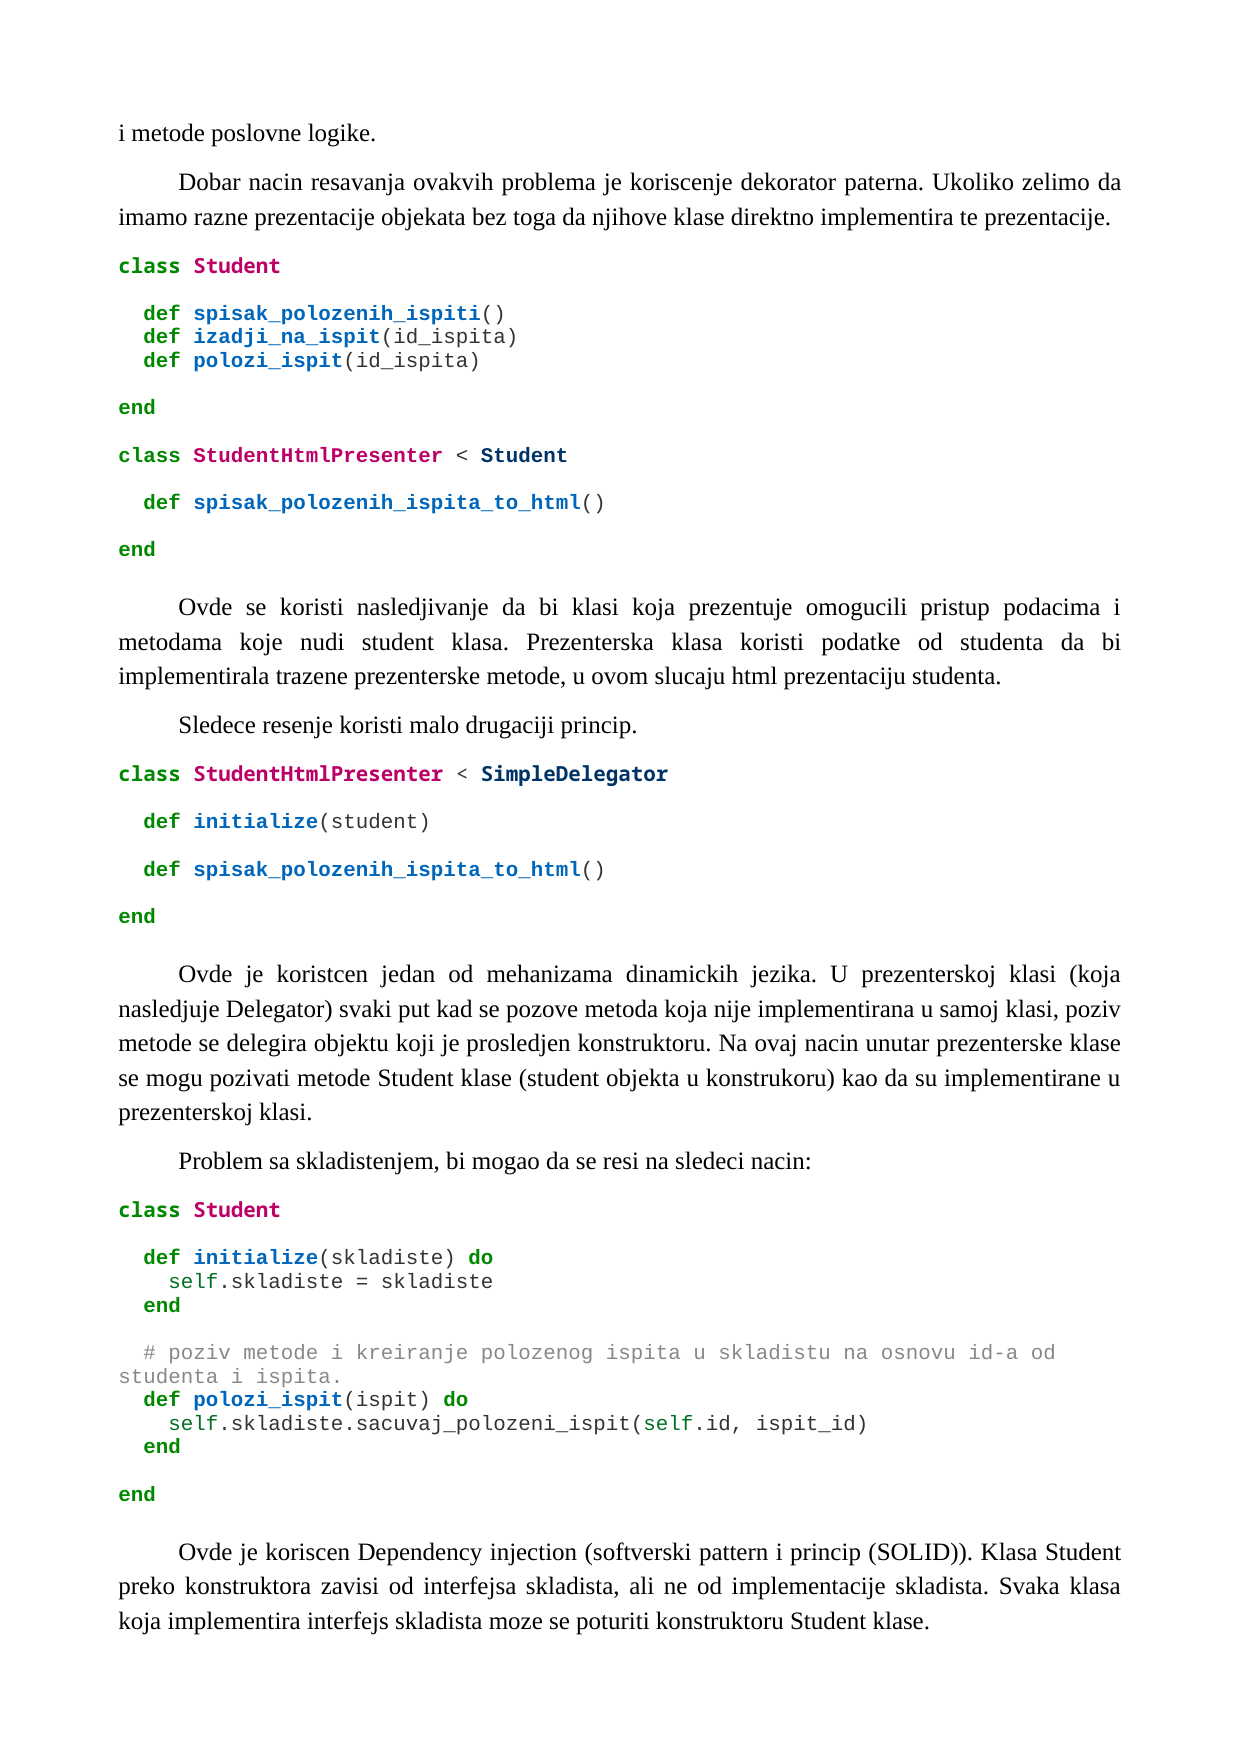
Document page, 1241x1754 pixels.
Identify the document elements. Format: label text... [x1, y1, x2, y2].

text def initialize(skladiste) do [118, 1247, 1122, 1271]
text end [118, 906, 1122, 930]
text def spisak_polozenih_ispita_to_html() [118, 859, 1122, 882]
text class StudentHtmlPresenter < Student [118, 445, 1122, 468]
text end [118, 1484, 1122, 1507]
text Ovde je koristcen jedan od mehanizama dinamickih jezika. U prezenterskoj klasi (koja nasledjuje Delegator) svaki put kad se pozove metoda koja nije implementirana u samoj klasi, poziv metode se delegira objektu koji je prosledjen konstruktoru. Na ovaj nacin unutar prezenterske klase se mogu pozivati metode Student klase (student objekta u konstrukoru) kao da su implementirane u prezenterskoj klasi. [118, 959, 1122, 1126]
text def spisak_polozenih_ispiti() [118, 303, 1122, 326]
text # poziv metode i kreiranje polozenog ispita u skladistu na osnovu id-a od studenta i ispita. [118, 1342, 1122, 1389]
text class StudentHtmlPresenter < SimpleDelegator [118, 759, 1122, 788]
text def polozi_ispit(ispit) do [118, 1389, 1122, 1413]
text Ovde je koriscen Dependency injection (softverski pattern i princip (SOLID)). Klasa Student preko konstruktora zavisi od interfejsa skladista, ali ne od implementacije skladista. Svaka klasa koja implementira interfejs skladista moze se poturiti konstruktoru Student klase. [118, 1537, 1122, 1635]
text Sledece resenje koristi malo drugaciji princip. [118, 710, 1122, 739]
text Problem sa skladistenjem, bi mogao da se resi na sledeci nacin: [118, 1146, 1122, 1175]
text def polozi_ispit(id_ispita) [118, 350, 1122, 374]
text end [118, 539, 1122, 563]
text def initialize(student) [118, 812, 1122, 835]
text def izadji_na_ispit(id_ispita) [118, 326, 1122, 350]
text Ovde se koristi nasledjivanje da bi klasi koja prezentuje omogucili pristup podacima i metodama koje nudi student klasa. Prezenterska klasa koristi podatke od studenta da bi implementirala trazene prezenterske metode, u ovom slucaju html prezentaciju studenta. [118, 592, 1122, 690]
text end [118, 1437, 1122, 1460]
text class Student [118, 251, 1122, 279]
text end [118, 1295, 1122, 1318]
text self.skladiste = skladiste [118, 1271, 1122, 1295]
text end [118, 397, 1122, 421]
text Dobar nacin resavanja ovakvih problema je koriscenje dekorator paterna. Ukoliko zelimo da imamo razne prezentacije objekata bez toga da njihove klase direktno implementira te prezentacije. [118, 167, 1122, 230]
text i metode poslovne logike. [118, 118, 1122, 147]
text class Student [118, 1195, 1122, 1224]
text def spisak_polozenih_ispita_to_html() [118, 492, 1122, 516]
text self.skladiste.sacuvaj_polozeni_ispit(self.id, ispit_id) [118, 1413, 1122, 1437]
